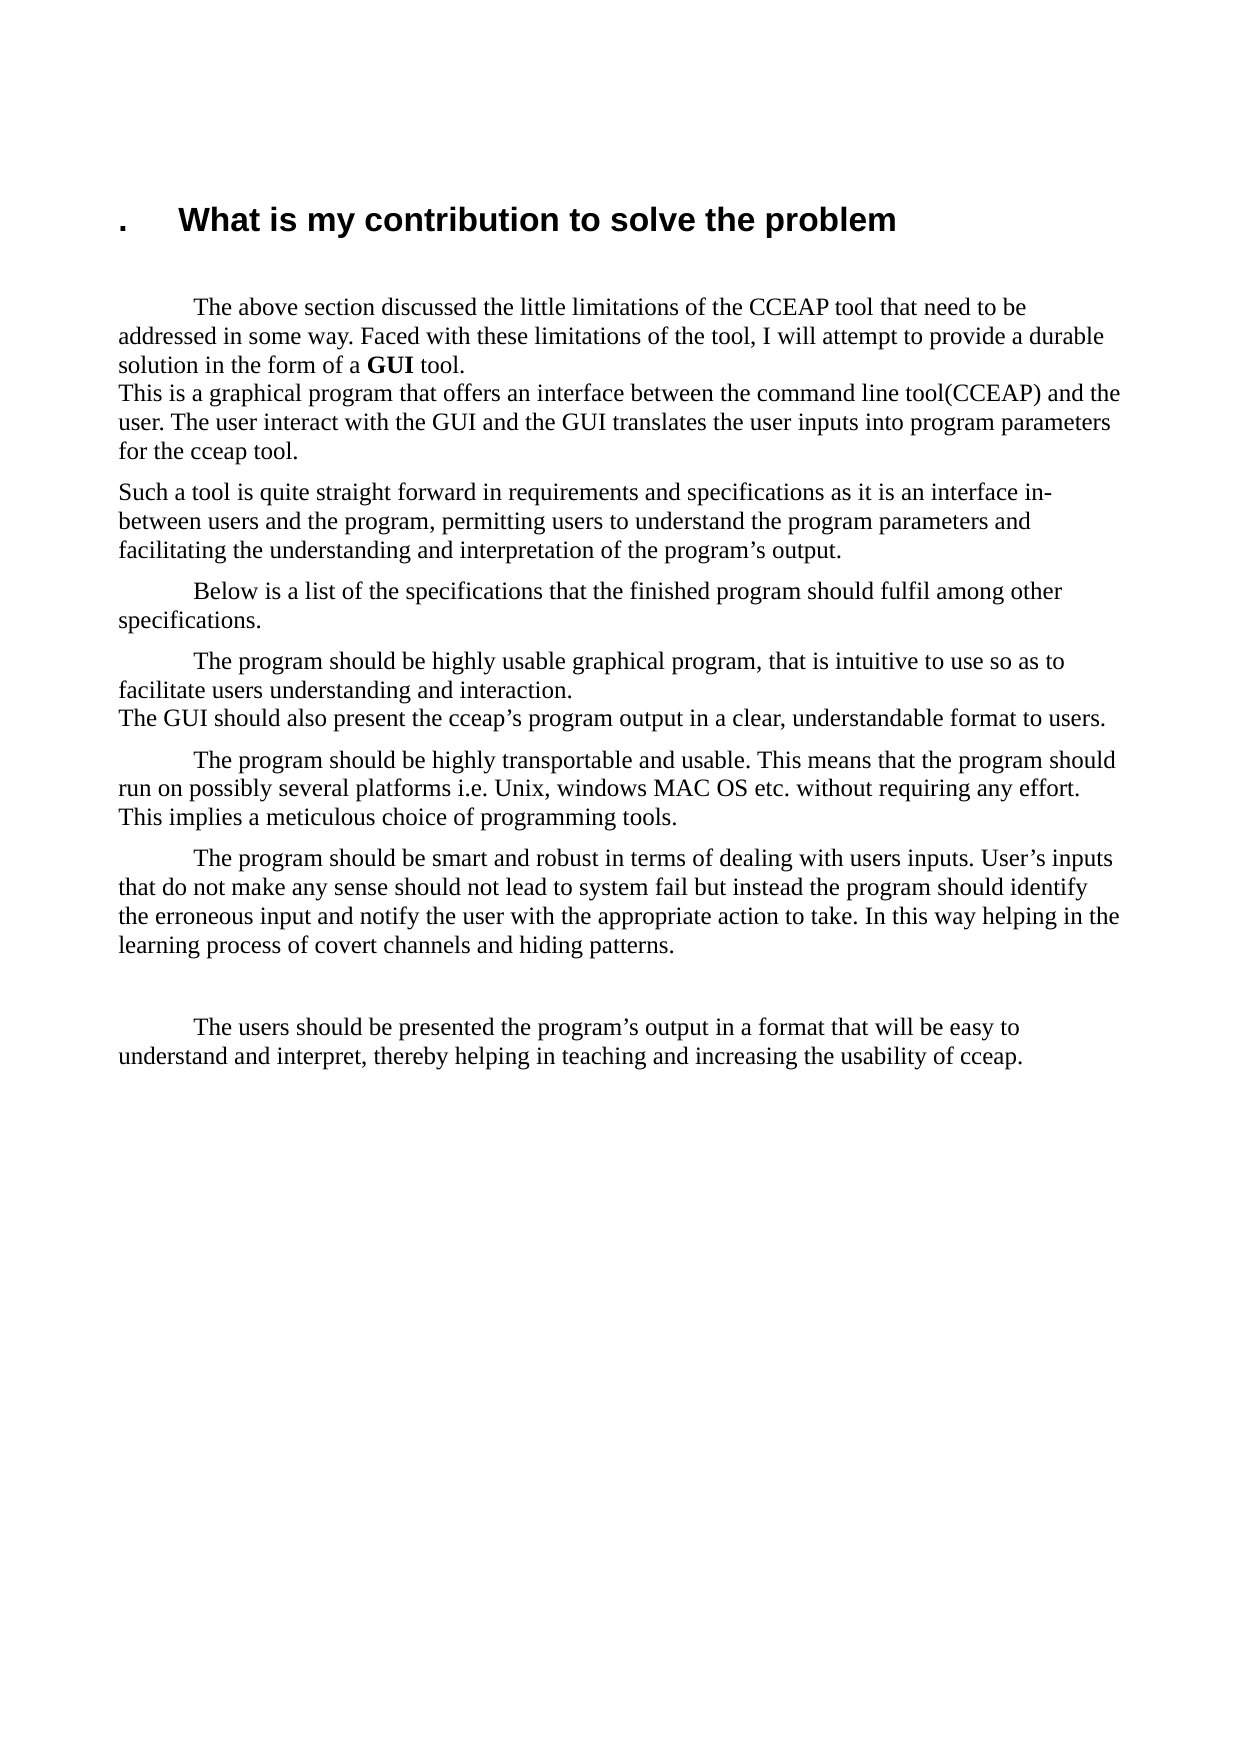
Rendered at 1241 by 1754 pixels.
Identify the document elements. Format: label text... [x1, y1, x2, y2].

text Below is a list of the specifications that the finished program should fulfil among other specifications. [118, 576, 1122, 633]
text The program should be highly usable graphical program, that is intuitive to use so as to facilitate users understanding and interaction. The GUI should also present the cceap’s program output in a clear, understandable format to users. [118, 646, 1122, 732]
text The above section discussed the little limitations of the CCEAP tool that need to be addressed in some way. Faced with these limitations of the tool, I will attempt to provide a durable solution in the form of a GUI tool. This is a graphical program that offers an interface between the command line tool(CCEAP) and the user. The user interact with the GUI and the GUI translates the user inputs into program parameters for the cceap tool. [118, 292, 1122, 465]
text The program should be highly transportable and usable. This means that the program should run on possibly several platforms i.e. Unix, windows MAC OS etc. without requiring any effort. This implies a meticulous choice of programming tools. [118, 745, 1122, 831]
subtitle What is my contribution to solve the problem [118, 200, 1122, 238]
text Such a tool is quite straight forward in requirements and specifications as it is an interface in-between users and the program, permitting users to understand the program parameters and facilitating the understanding and interpretation of the program’s output. [118, 477, 1122, 563]
text The users should be presented the program’s output in a format that will be easy to understand and interpret, thereby helping in teaching and increasing the usability of cceap. [118, 1012, 1122, 1070]
text The program should be smart and robust in terms of dealing with users inputs. User’s inputs that do not make any sense should not lead to system fail but instead the program should identify the erroneous input and notify the user with the appropriate action to take. In this way helping in the learning process of covert channels and hiding patterns. [118, 843, 1122, 958]
